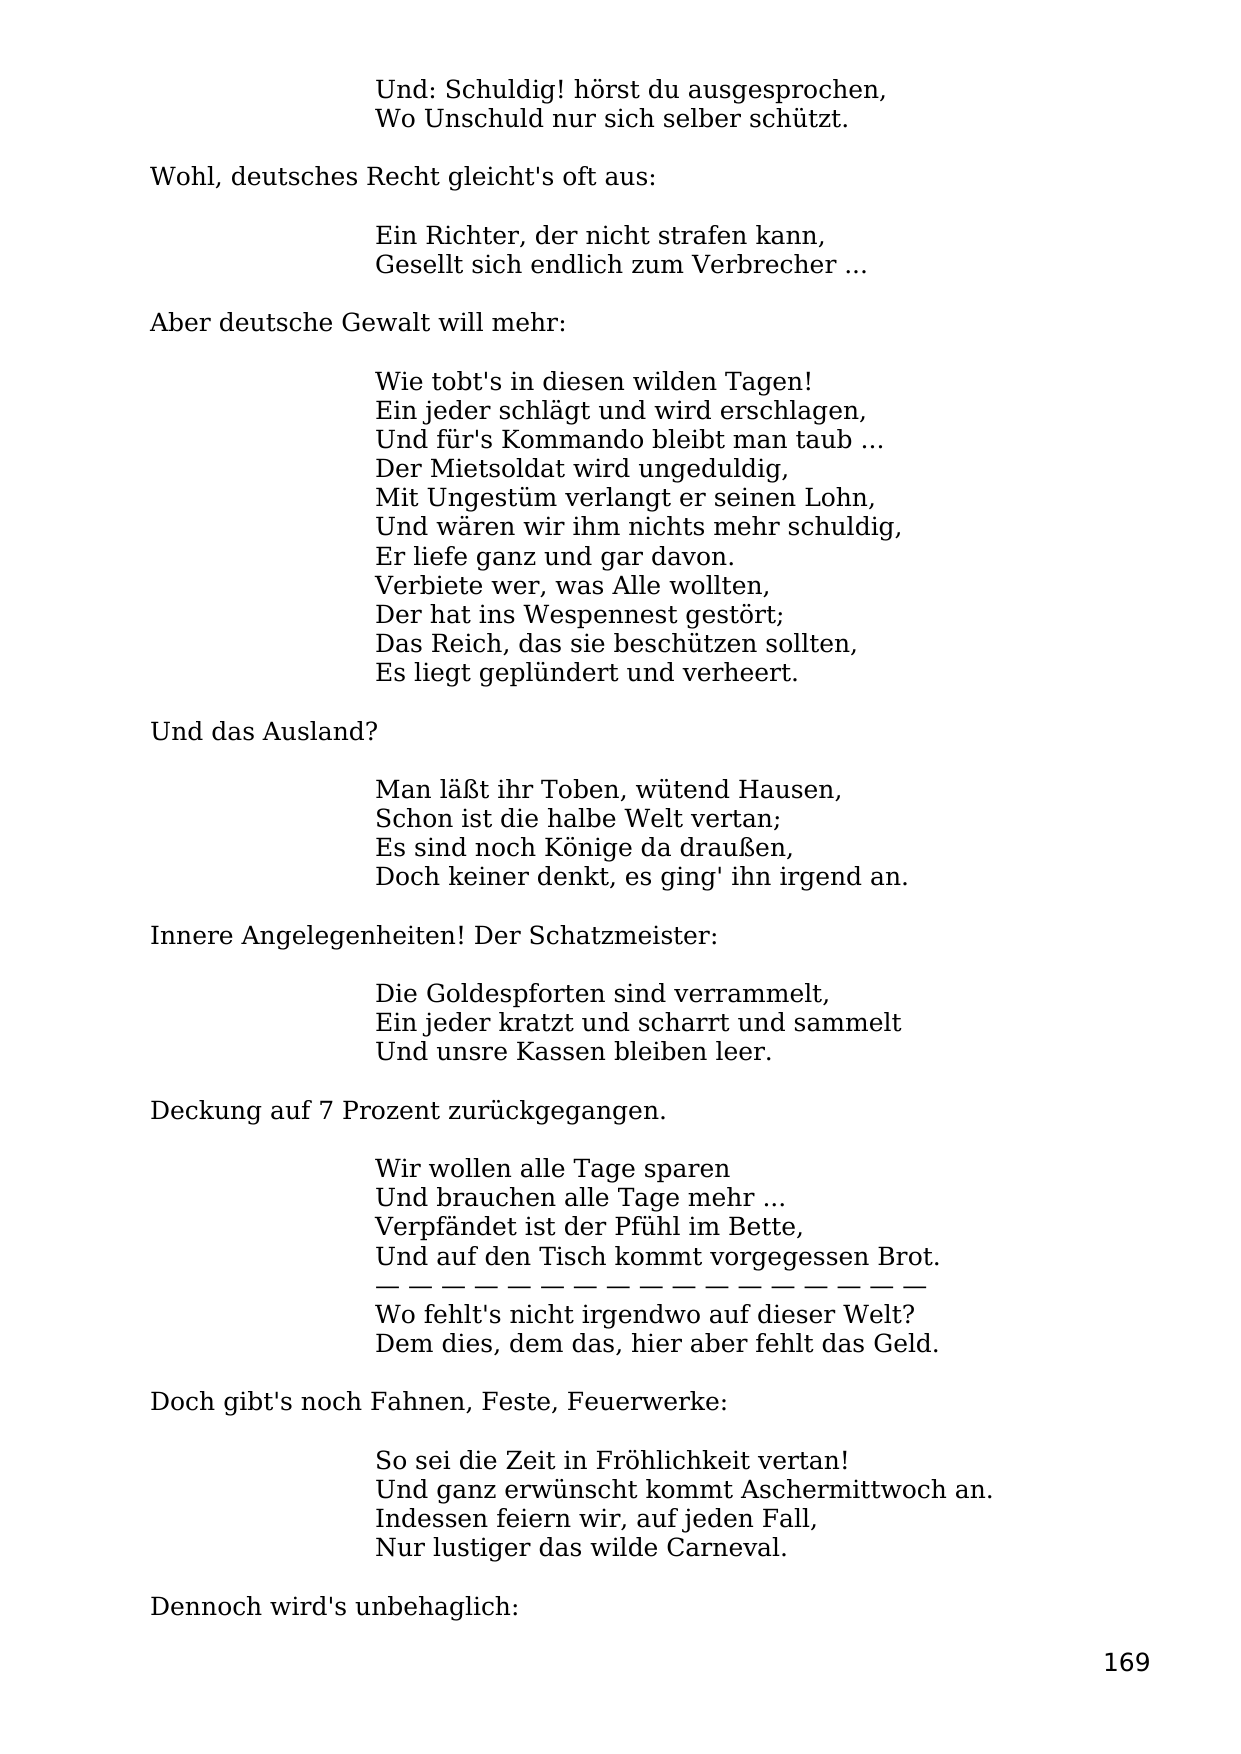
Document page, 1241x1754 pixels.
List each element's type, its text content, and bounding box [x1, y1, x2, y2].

text Verbiete wer, was Alle wollten, [375, 571, 1151, 600]
text Dem dies, dem das, hier aber fehlt das Geld. [375, 1329, 1151, 1358]
text Schon ist die halbe Welt vertan; [375, 804, 1151, 833]
text Das Reich, das sie beschützen sollten, [375, 629, 1151, 658]
text Und auf den Tisch kommt vorgegessen Brot. [375, 1242, 1151, 1271]
text Der Mietsoldat wird ungeduldig, [375, 454, 1151, 483]
text Man läßt ihr Toben, wütend Hausen, [375, 775, 1151, 804]
text — — — — — — — — — — — — — — — — — [375, 1271, 1151, 1300]
text Und brauchen alle Tage mehr ... [375, 1183, 1151, 1212]
text Ein jeder kratzt und scharrt und sammelt [375, 1008, 1151, 1037]
text Doch keiner denkt, es ging' ihn irgend an. [375, 862, 1151, 892]
text Deckung auf 7 Prozent zurückgegangen. [150, 1096, 1151, 1125]
text Der hat ins Wespennest gestört; [375, 600, 1151, 629]
text Wir wollen alle Tage sparen [375, 1154, 1151, 1183]
text Mit Ungestüm verlangt er seinen Lohn, [375, 483, 1151, 512]
text Und das Ausland? [150, 717, 1151, 746]
text Und wären wir ihm nichts mehr schuldig, [375, 512, 1151, 542]
text Indessen feiern wir, auf jeden Fall, [375, 1504, 1151, 1533]
text Und ganz erwünscht kommt Aschermittwoch an. [375, 1475, 1151, 1504]
text Ein Richter, der nicht strafen kann, [375, 221, 1151, 250]
text Wo fehlt's nicht irgendwo auf dieser Welt? [375, 1300, 1151, 1329]
text Dennoch wird's unbehaglich: [150, 1592, 1151, 1621]
text Doch gibt's noch Fahnen, Feste, Feuerwerke: [150, 1387, 1151, 1417]
text Aber deutsche Gewalt will mehr: [150, 308, 1151, 337]
text Wie tobt's in diesen wilden Tagen! [375, 367, 1151, 396]
text Wohl, deutsches Recht gleicht's oft aus: [150, 162, 1151, 192]
text Innere Angelegenheiten! Der Schatzmeister: [150, 921, 1151, 950]
text Wo Unschuld nur sich selber schützt. [375, 104, 1151, 133]
text Und für's Kommando bleibt man taub ... [375, 425, 1151, 454]
text Und: Schuldig! hörst du ausgesprochen, [375, 75, 1151, 104]
text Es liegt geplündert und verheert. [375, 658, 1151, 687]
text Er liefe ganz und gar davon. [375, 542, 1151, 571]
text Gesellt sich endlich zum Verbrecher ... [375, 250, 1151, 279]
text Nur lustiger das wilde Carneval. [375, 1533, 1151, 1562]
text Und unsre Kassen bleiben leer. [375, 1037, 1151, 1067]
text So sei die Zeit in Fröhlichkeit vertan! [375, 1446, 1151, 1475]
text Verpfändet ist der Pfühl im Bette, [375, 1212, 1151, 1242]
text Ein jeder schlägt und wird erschlagen, [375, 396, 1151, 425]
text Es sind noch Könige da draußen, [375, 833, 1151, 862]
text Die Goldespforten sind verrammelt, [375, 979, 1151, 1008]
